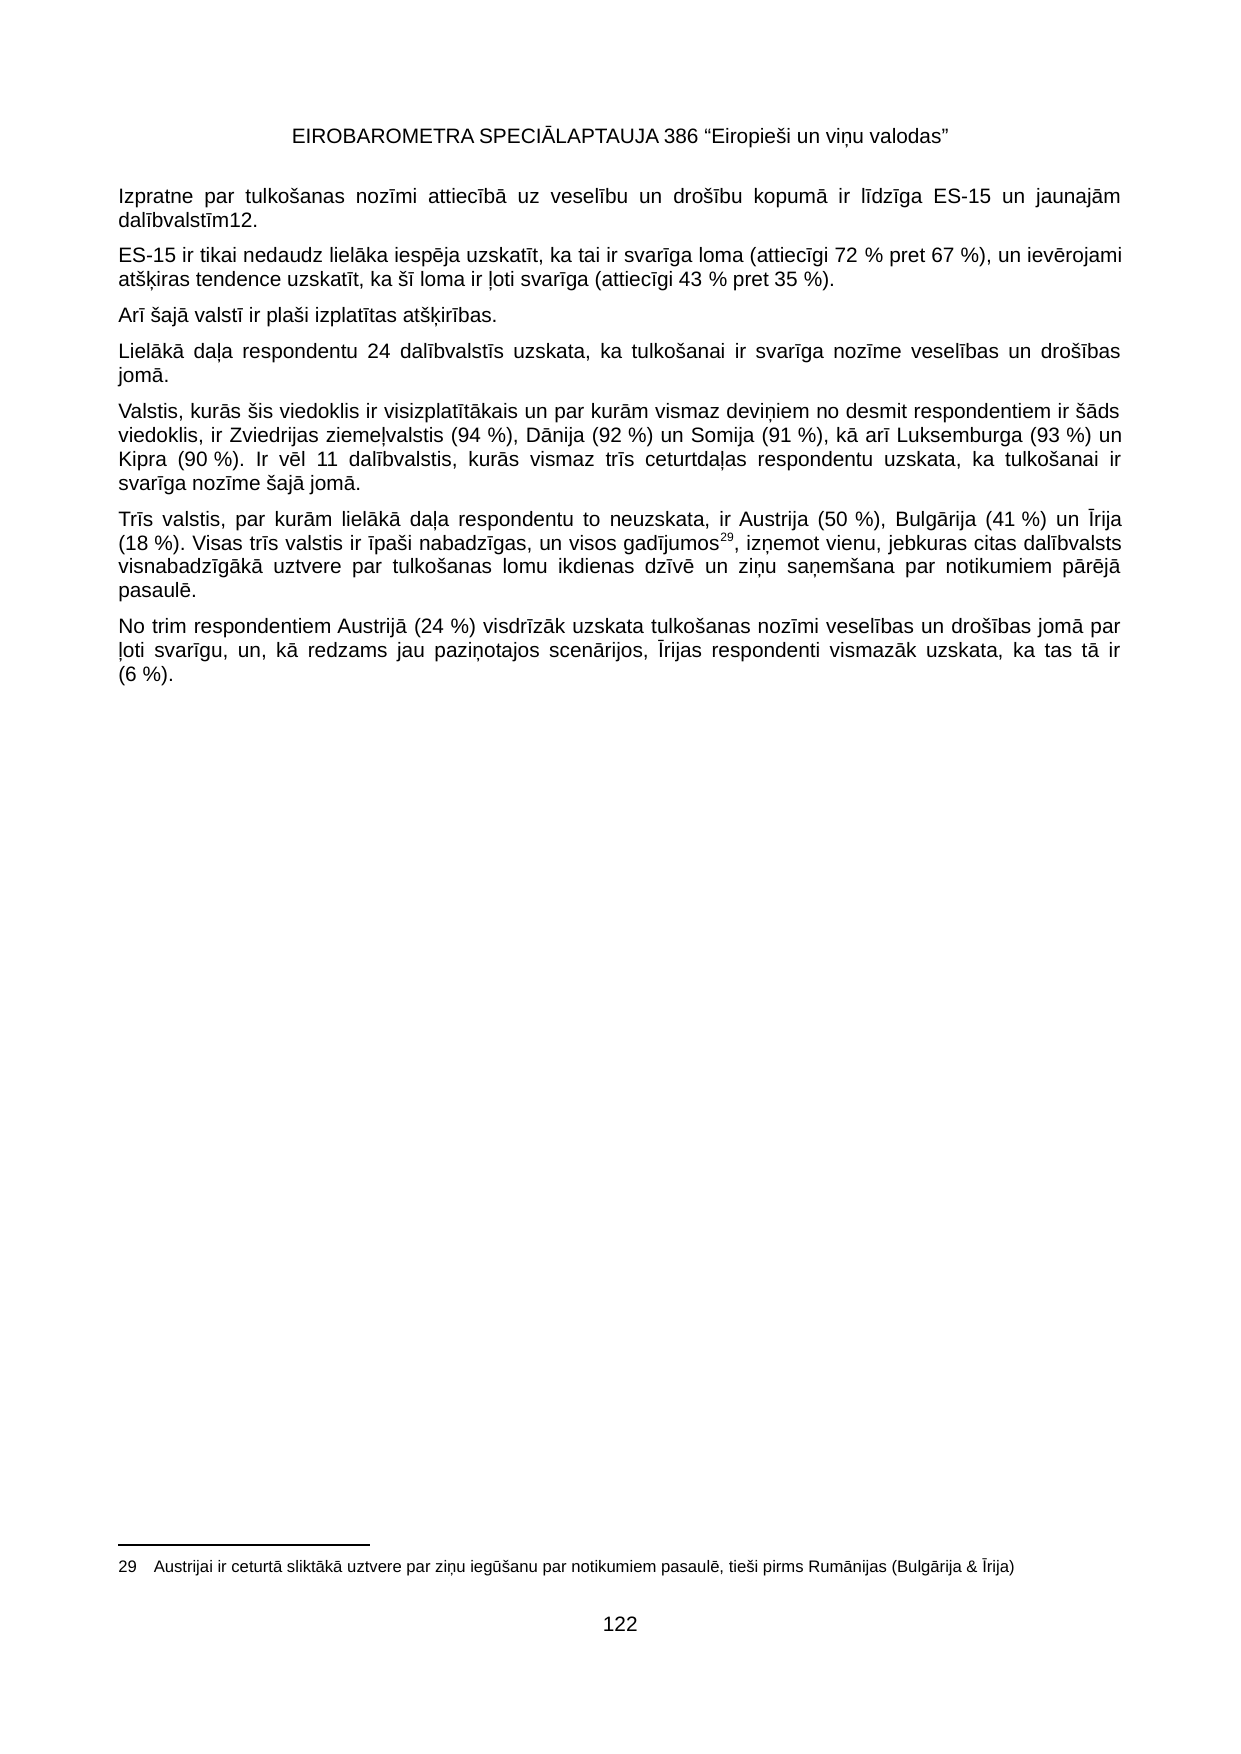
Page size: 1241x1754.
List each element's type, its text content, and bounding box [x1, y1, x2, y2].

text Izpratne par tulkošanas nozīmi attiecībā uz veselību un drošību kopumā ir līdzīga ES-15 un jaunajām dalībvalstīm12. [118, 183, 1122, 231]
text No trim respondentiem Austrijā (24 %) visdrīzāk uzskata tulkošanas nozīmi veselības un drošības jomā par ļoti svarīgu, un, kā redzams jau paziņotajos scenārijos, Īrijas respondenti vismazāk uzskata, ka tas tā ir (6 %). [118, 614, 1122, 686]
text ES-15 ir tikai nedaudz lielāka iespēja uzskatīt, ka tai ir svarīga loma (attiecīgi 72 % pret 67 %), un ievērojami atšķiras tendence uzskatīt, ka šī loma ir ļoti svarīga (attiecīgi 43 % pret 35 %). [118, 243, 1122, 291]
text Trīs valstis, par kurām lielākā daļa respondentu to neuzskata, ir Austrija (50 %), Bulgārija (41 %) un Īrija (18 %). Visas trīs valstis ir īpaši nabadzīgas, un visos gadījumos, izņemot vienu, jebkuras citas dalībvalsts visnabadzīgākā uztvere par tulkošanas lomu ikdienas dzīvē un ziņu saņemšana par notikumiem pārējā pasaulē. [118, 506, 1122, 602]
text Austrijai ir ceturtā sliktākā uztvere par ziņu iegūšanu par notikumiem pasaulē, tieši pirms Rumānijas (Bulgārija & Īrija) [118, 1557, 1122, 1576]
text Arī šajā valstī ir plaši izplatītas atšķirības. [118, 303, 1122, 327]
text Lielākā daļa respondentu 24 dalībvalstīs uzskata, ka tulkošanai ir svarīga nozīme veselības un drošības jomā. [118, 339, 1122, 387]
text Valstis, kurās šis viedoklis ir visizplatītākais un par kurām vismaz deviņiem no desmit respondentiem ir šāds viedoklis, ir Zviedrijas ziemeļvalstis (94 %), Dānija (92 %) un Somija (91 %), kā arī Luksemburga (93 %) un Kipra (90 %). Ir vēl 11 dalībvalstis, kurās vismaz trīs ceturtdaļas respondentu uzskata, ka tulkošanai ir svarīga nozīme šajā jomā. [118, 399, 1122, 494]
